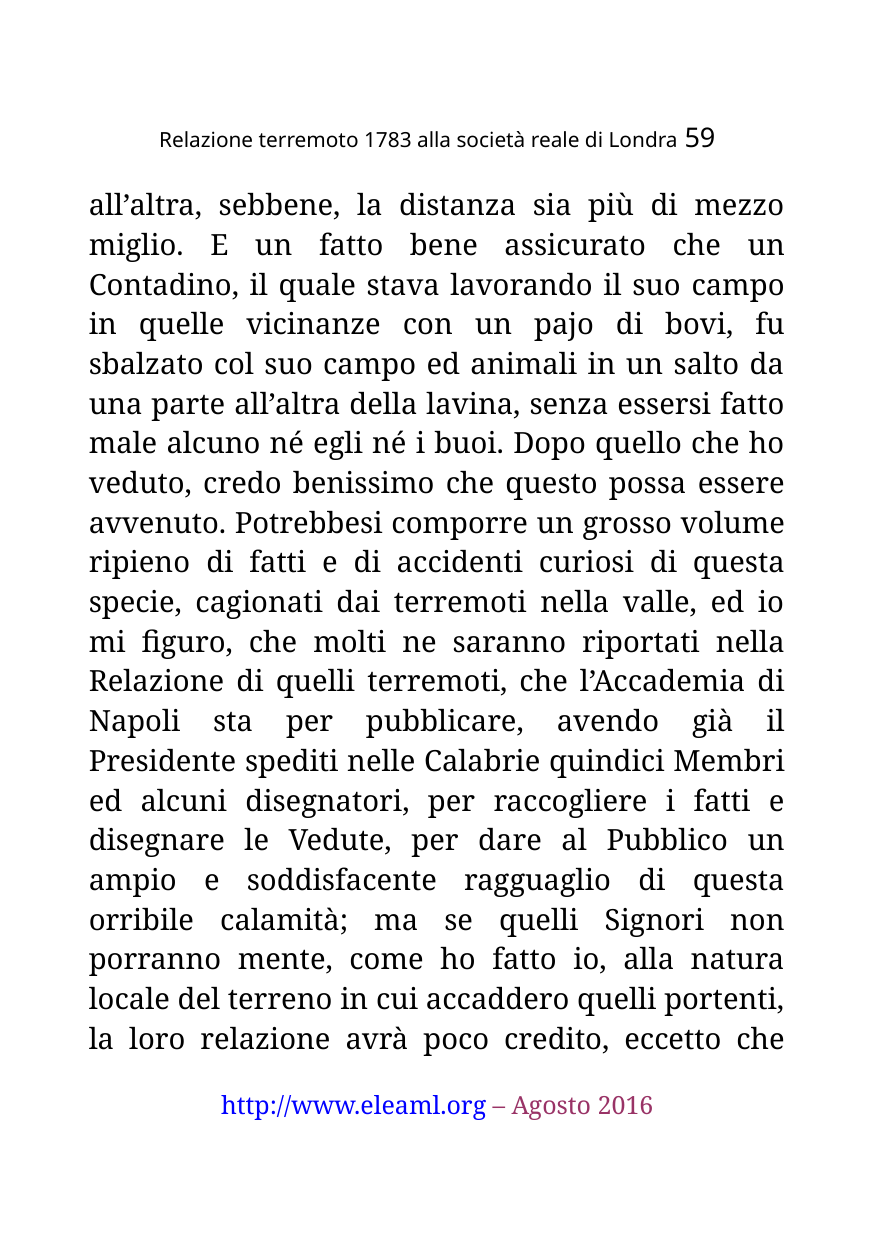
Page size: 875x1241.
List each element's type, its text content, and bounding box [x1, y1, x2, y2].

text all’altra, sebbene, la distanza sia più di mezzo miglio. E un fatto bene assicurato che un Contadino, il quale stava lavorando il suo campo in quelle vicinanze con un pajo di bovi, fu sbalzato col suo campo ed animali in un salto da una parte all’altra della lavina, senza essersi fatto male alcuno né egli né i buoi. Dopo quello che ho veduto, credo benissimo che questo possa essere avvenuto. Potrebbesi comporre un grosso volume ripieno di fatti e di accidenti curiosi di questa specie, cagionati dai terremoti nella valle, ed io mi figuro, che molti ne saranno riportati nella Relazione di quelli terremoti, che l’Accademia di Napoli sta per pubblicare, avendo già il Presidente spediti nelle Calabrie quindici Membri ed alcuni disegnatori, per raccogliere i fatti e disegnare le Vedute, per dare al Pubblico un ampio e soddisfacente ragguaglio di questa orribile calamità; ma se quelli Signori non porranno mente, come ho fatto io, alla natura locale del terreno in cui accaddero quelli portenti, la loro relazione avrà poco credito, eccetto che [88, 184, 786, 1058]
